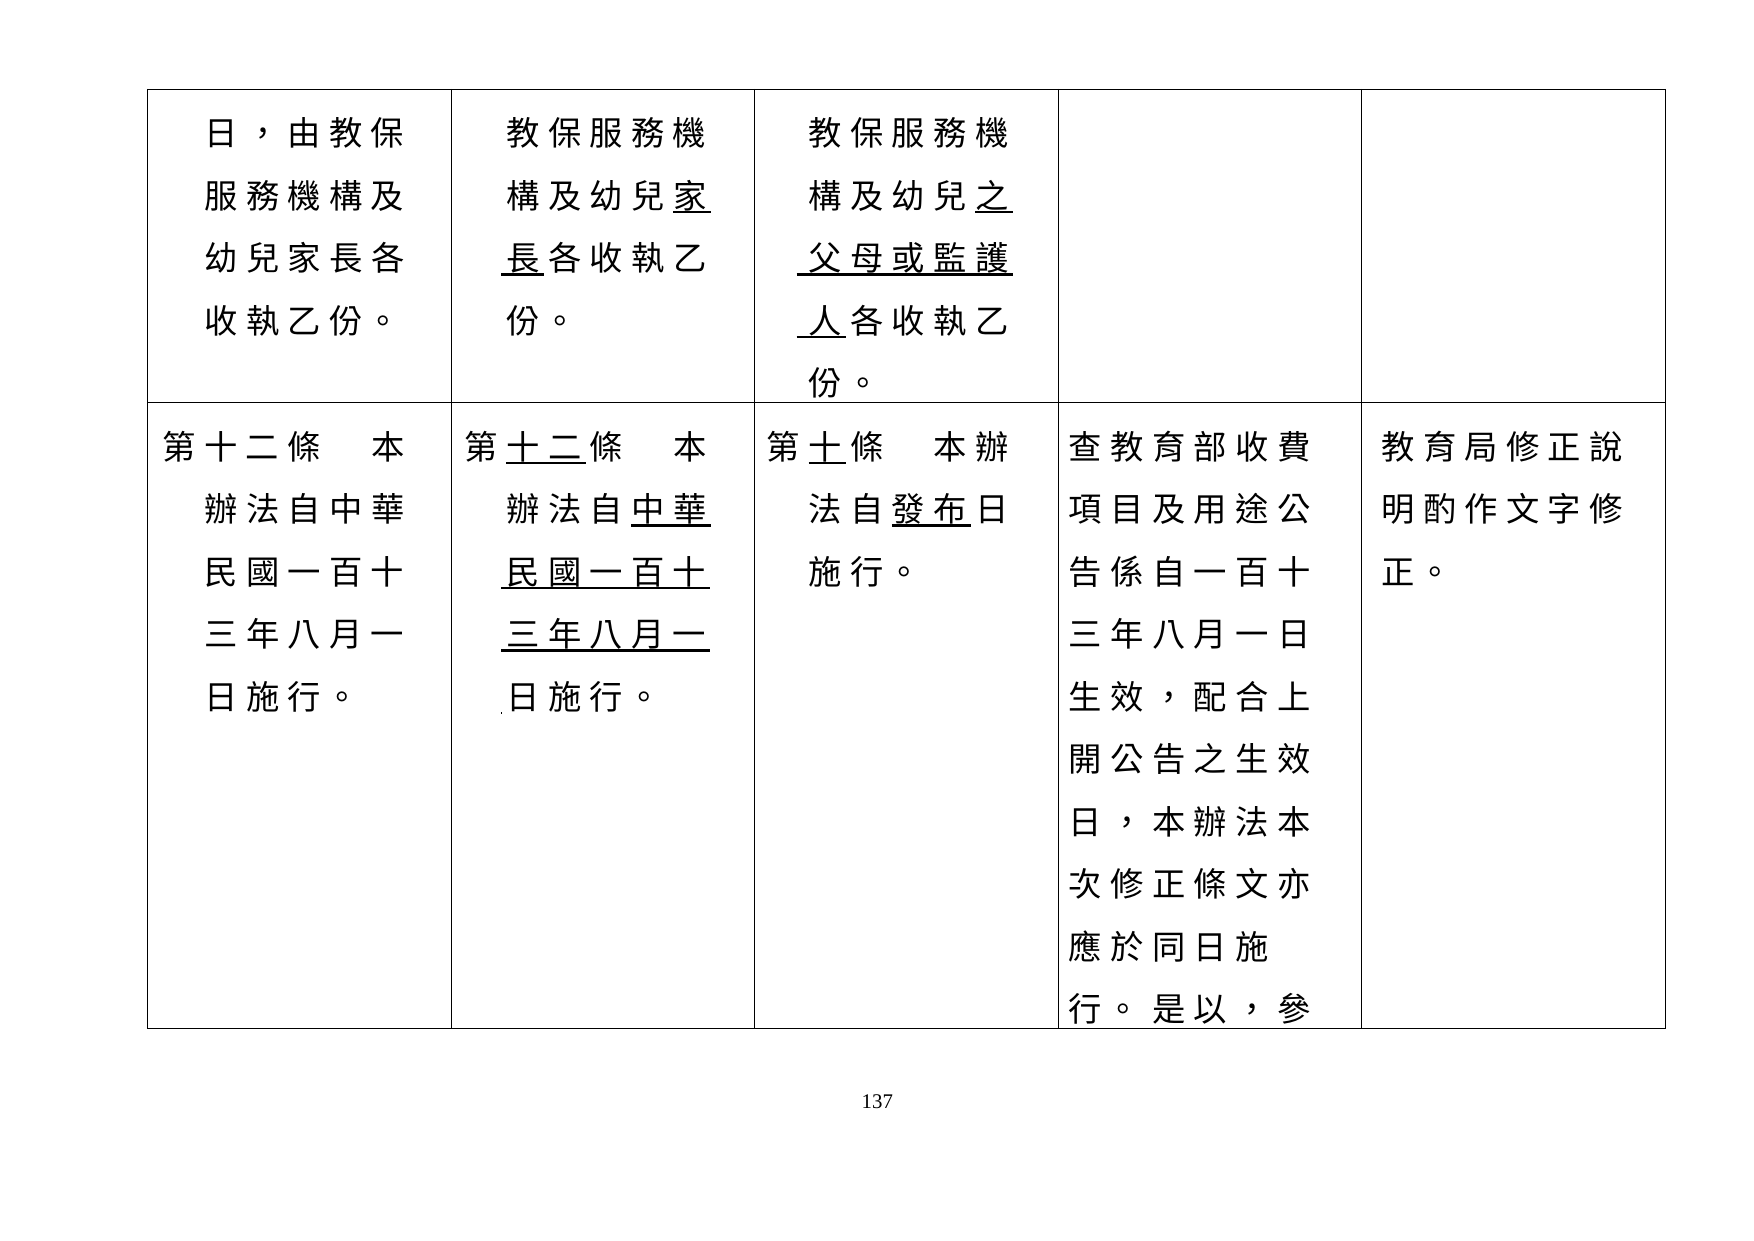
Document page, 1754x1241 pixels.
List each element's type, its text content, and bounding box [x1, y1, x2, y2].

table_cell 教育局修正說明酌作文字修正。 [1362, 403, 1665, 1028]
table_cell [88, 402, 147, 1028]
table_cell 教保服務機構及幼兒之父母或監護人各收執乙份。 [755, 90, 1058, 402]
table_cell 第十二條 本辦法自中華民國一百十三年八月一日施行。 [148, 403, 451, 1028]
table_cell [88, 89, 147, 402]
table_cell [1059, 90, 1361, 402]
table_cell 第十二條 本辦法自中華民國一百十三年八月一日施行。 [452, 403, 754, 1028]
table_cell 第十條 本辦法自發布日施行。 [755, 403, 1058, 1028]
table_cell 教保服務機構及幼兒家長各收執乙份。 [452, 90, 754, 402]
table_cell 查教育部收費項目及用途公告係自一百十三年八月一日生效，配合上開公告之生效日，本辦法本次修正條文亦應於同日施行。是以，參 [1059, 403, 1361, 1028]
table_cell [1666, 89, 1683, 402]
table_cell 日，由教保服務機構及幼兒家長各收執乙份。 [148, 90, 451, 402]
table_cell [1666, 402, 1683, 1028]
table_cell [1362, 90, 1665, 402]
